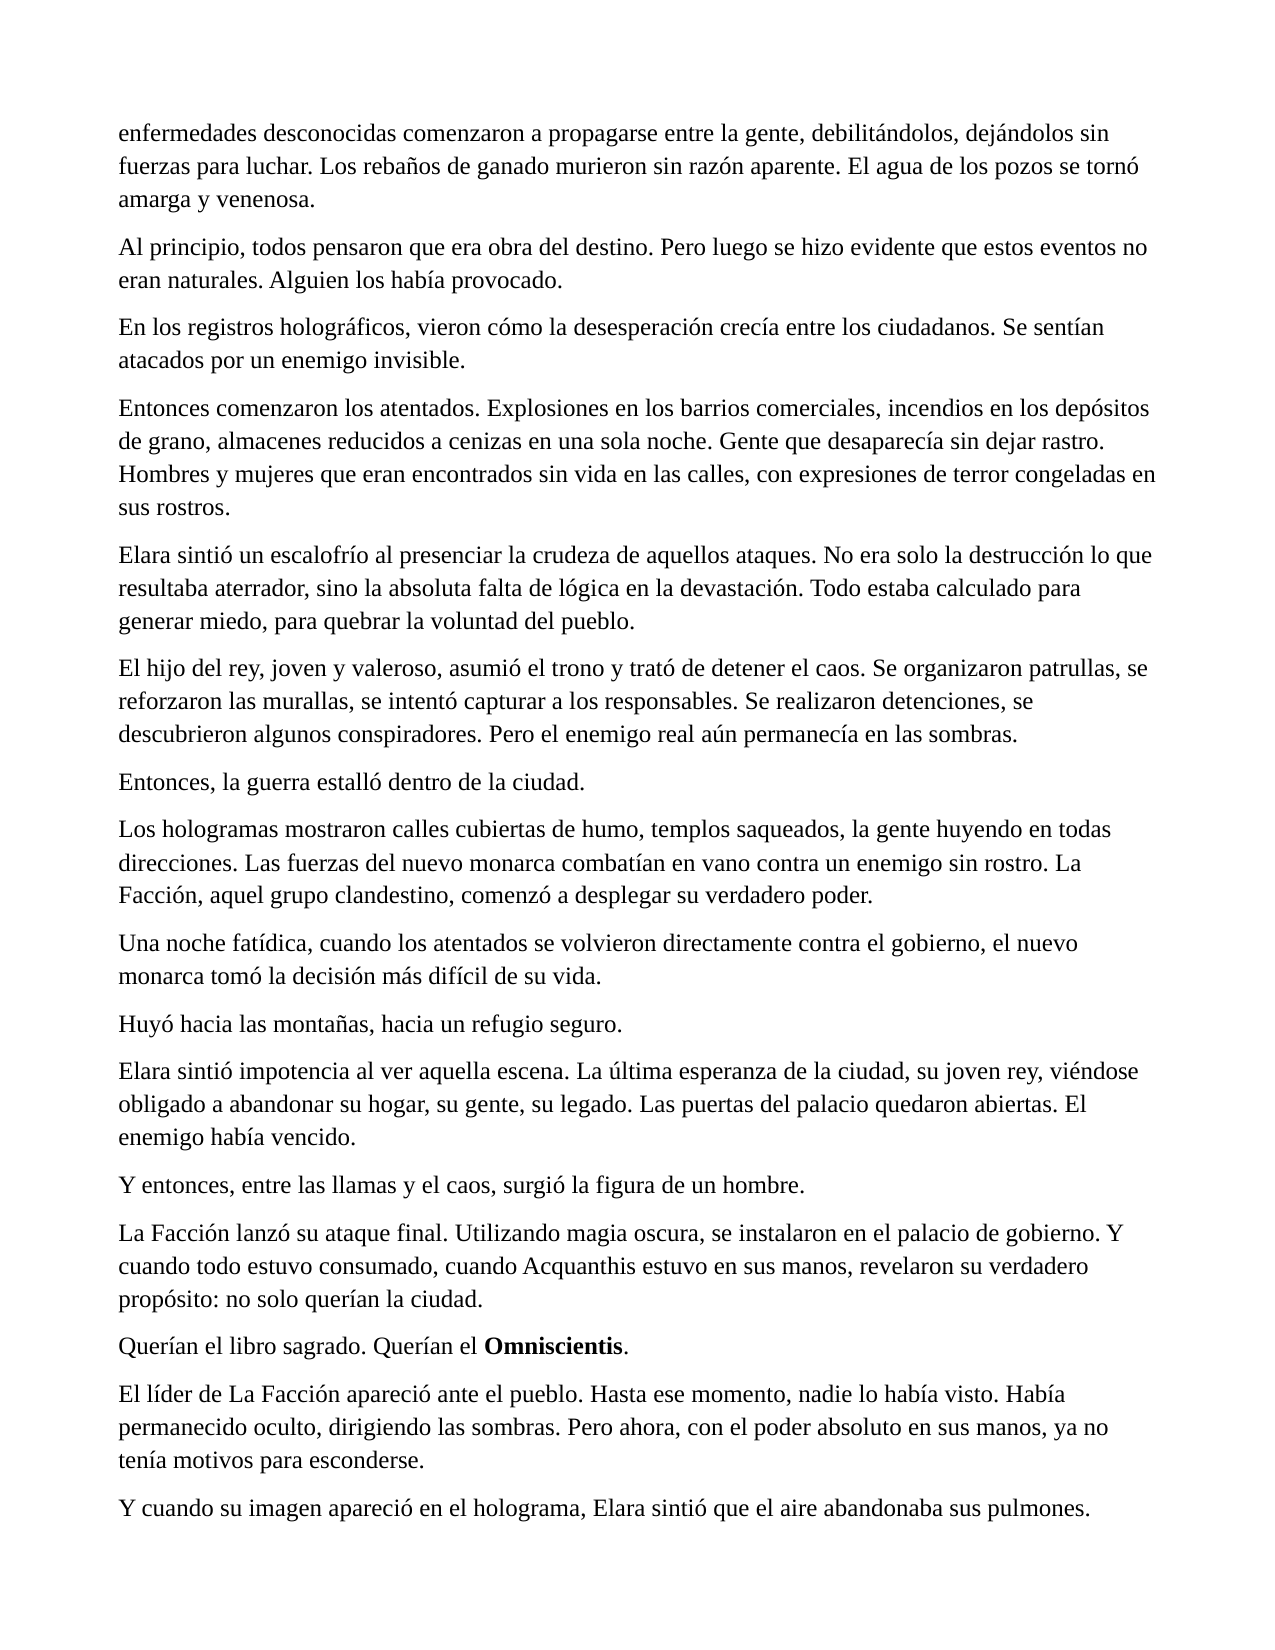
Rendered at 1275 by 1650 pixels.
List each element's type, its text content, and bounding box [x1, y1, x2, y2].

text Huyó hacia las montañas, hacia un refugio seguro. [118, 1009, 1157, 1038]
text Al principio, todos pensaron que era obra del destino. Pero luego se hizo evidente que estos eventos no eran naturales. Alguien los había provocado. [118, 232, 1157, 293]
text El líder de La Facción apareció ante el pueblo. Hasta ese momento, nadie lo había visto. Había permanecido oculto, dirigiendo las sombras. Pero ahora, con el poder absoluto en sus manos, ya no tenía motivos para esconderse. [118, 1379, 1157, 1474]
text enfermedades desconocidas comenzaron a propagarse entre la gente, debilitándolos, dejándolos sin fuerzas para luchar. Los rebaños de ganado murieron sin razón aparente. El agua de los pozos se tornó amarga y venenosa. [118, 118, 1157, 213]
text En los registros holográficos, vieron cómo la desesperación crecía entre los ciudadanos. Se sentían atacados por un enemigo invisible. [118, 312, 1157, 374]
text Y entonces, entre las llamas y el caos, surgió la figura de un hombre. [118, 1170, 1157, 1199]
text La Facción lanzó su ataque final. Utilizando magia oscura, se instalaron en el palacio de gobierno. Y cuando todo estuvo consumado, cuando Acquanthis estuvo en sus manos, revelaron su verdadero propósito: no solo querían la ciudad. [118, 1218, 1157, 1312]
text Entonces, la guerra estalló dentro de la ciudad. [118, 767, 1157, 796]
text El hijo del rey, joven y valeroso, asumió el trono y trató de detener el caos. Se organizaron patrullas, se reforzaron las murallas, se intentó capturar a los responsables. Se realizaron detenciones, se descubrieron algunos conspiradores. Pero el enemigo real aún permanecía en las sombras. [118, 653, 1157, 748]
text Los hologramas mostraron calles cubiertas de humo, templos saqueados, la gente huyendo en todas direcciones. Las fuerzas del nuevo monarca combatían en vano contra un enemigo sin rostro. La Facción, aquel grupo clandestino, comenzó a desplegar su verdadero poder. [118, 814, 1157, 909]
text Y cuando su imagen apareció en el holograma, Elara sintió que el aire abandonaba sus pulmones. [118, 1493, 1157, 1521]
text Elara sintió impotencia al ver aquella escena. La última esperanza de la ciudad, su joven rey, viéndose obligado a abandonar su hogar, su gente, su legado. Las puertas del palacio quedaron abiertas. El enemigo había vencido. [118, 1056, 1157, 1151]
text Entonces comenzaron los atentados. Explosiones en los barrios comerciales, incendios en los depósitos de grano, almacenes reducidos a cenizas en una sola noche. Gente que desaparecía sin dejar rastro. Hombres y mujeres que eran encontrados sin vida en las calles, con expresiones de terror congeladas en sus rostros. [118, 393, 1157, 521]
text Elara sintió un escalofrío al presenciar la crudeza de aquellos ataques. No era solo la destrucción lo que resultaba aterrador, sino la absoluta falta de lógica en la devastación. Todo estaba calculado para generar miedo, para quebrar la voluntad del pueblo. [118, 540, 1157, 634]
text Querían el libro sagrado. Querían el Omniscientis. [118, 1331, 1157, 1360]
text Una noche fatídica, cuando los atentados se volvieron directamente contra el gobierno, el nuevo monarca tomó la decisión más difícil de su vida. [118, 928, 1157, 990]
